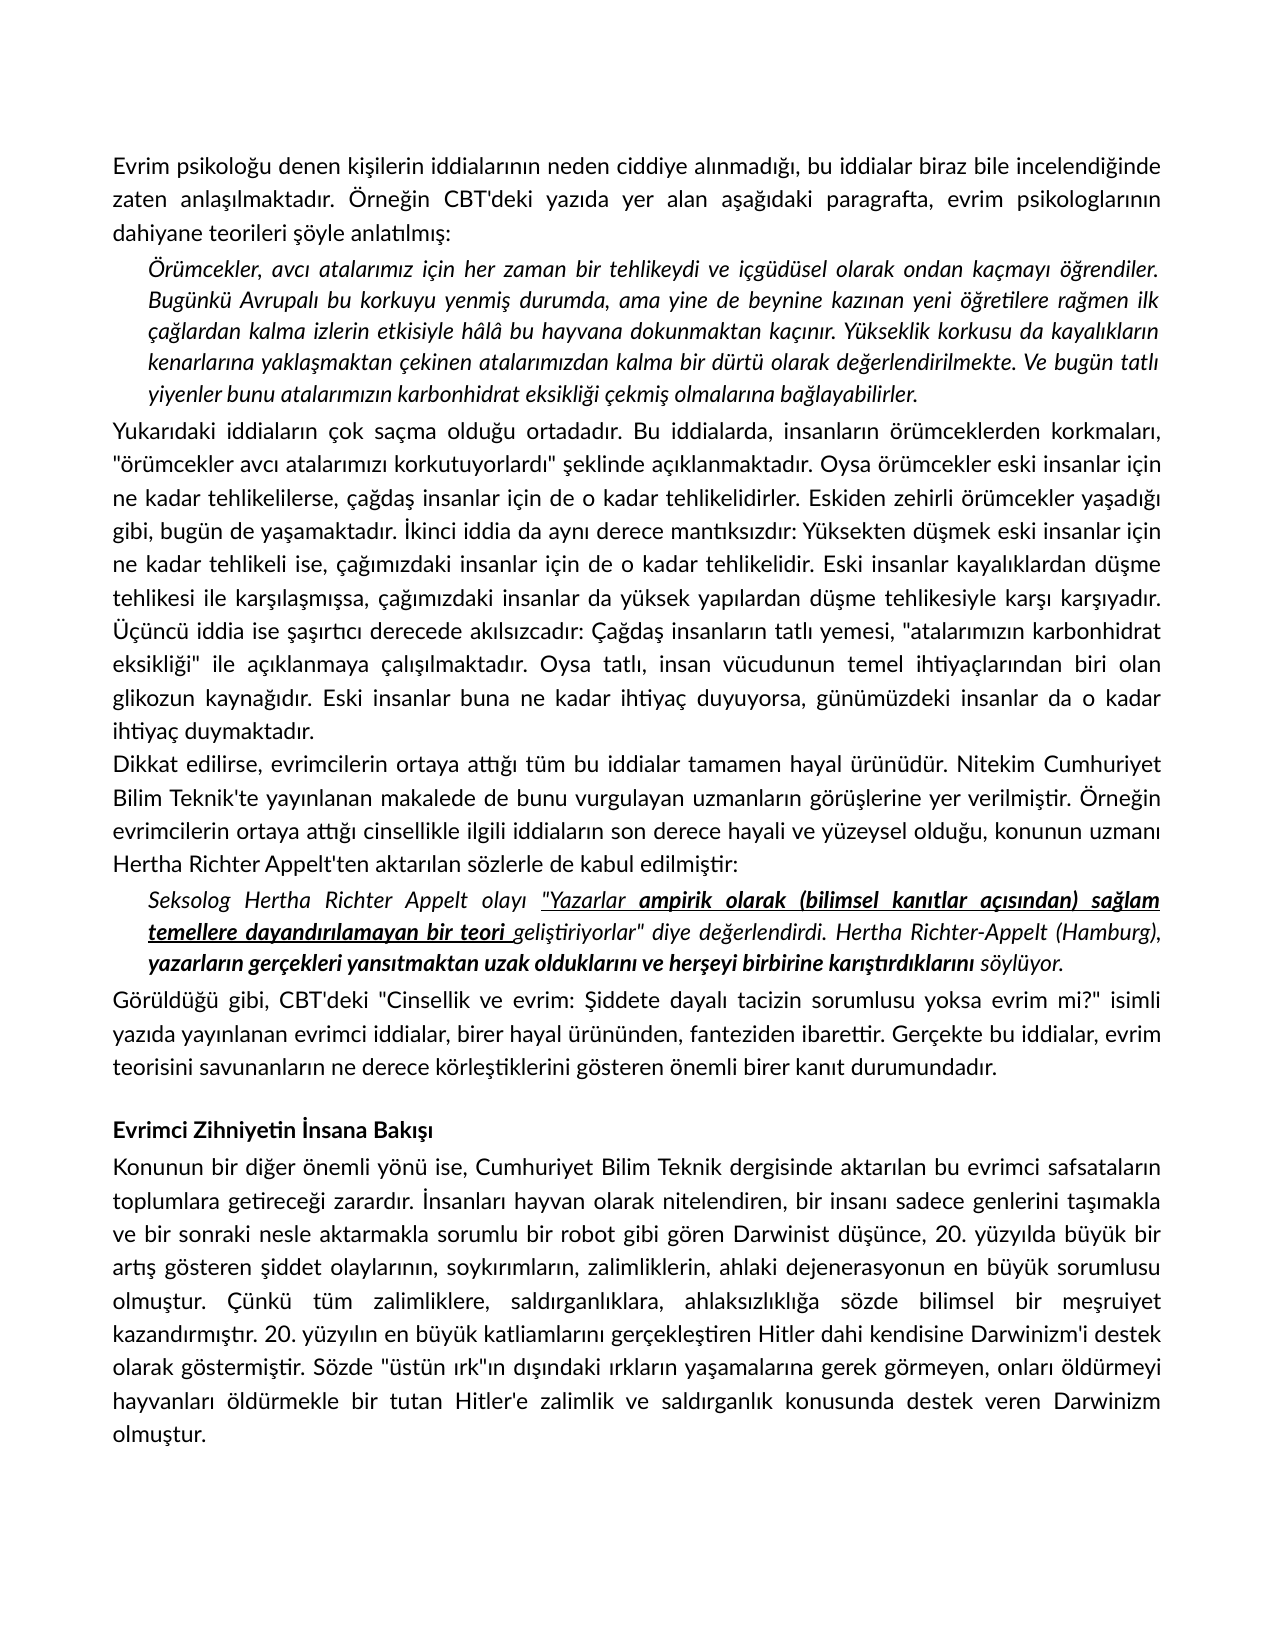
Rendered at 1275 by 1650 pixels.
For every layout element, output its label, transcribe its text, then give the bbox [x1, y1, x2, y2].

text Evrimci Zihniyetin İnsana Bakışı [112, 1116, 1162, 1145]
text Görüldüğü gibi, CBT'deki "Cinsellik ve evrim: Şiddete dayalı tacizin sorumlusu yoksa evrim mi?" isimli yazıda yayınlanan evrimci iddialar, birer hayal ürününden, fanteziden ibarettir. Gerçekte bu iddialar, evrim teorisini savunanların ne derece körleştiklerini gösteren önemli birer kanıt durumundadır. [112, 982, 1162, 1082]
text Dikkat edilirse, evrimcilerin ortaya attığı tüm bu iddialar tamamen hayal ürünüdür. Nitekim Cumhuriyet Bilim Teknik'te yayınlanan makalede de bunu vurgulayan uzmanların görüşlerine yer verilmiştir. Örneğin evrimcilerin ortaya attığı cinsellikle ilgili iddiaların son derece hayali ve yüzeysel olduğu, konunun uzmanı Hertha Richter Appelt'ten aktarılan sözlerle de kabul edilmiştir: [112, 746, 1162, 879]
text Seksolog Hertha Richter Appelt olayı "Yazarlar ampirik olarak (bilimsel kanıtlar açısından) sağlam temellere dayandırılamayan bir teori geliştiriyorlar" diye değerlendirdi. Hertha Richter-Appelt (Hamburg), yazarların gerçekleri yansıtmaktan uzak olduklarını ve herşeyi birbirine karıştırdıklarını söylüyor. [148, 884, 1162, 978]
text Konunun bir diğer önemli yönü ise, Cumhuriyet Bilim Teknik dergisinde aktarılan bu evrimci safsataların toplumlara getireceği zarardır. İnsanları hayvan olarak nitelendiren, bir insanı sadece genlerini taşımakla ve bir sonraki nesle aktarmakla sorumlu bir robot gibi gören Darwinist düşünce, 20. yüzyılda büyük bir artış gösteren şiddet olaylarının, soykırımların, zalimliklerin, ahlaki dejenerasyonun en büyük sorumlusu olmuştur. Çünkü tüm zalimliklere, saldırganlıklara, ahlaksızlıklığa sözde bilimsel bir meşruiyet kazandırmıştır. 20. yüzyılın en büyük katliamlarını gerçekleştiren Hitler dahi kendisine Darwinizm'i destek olarak göstermiştir. Sözde "üstün ırk"ın dışındaki ırkların yaşamalarına gerek görmeyen, onları öldürmeyi hayvanları öldürmekle bir tutan Hitler'e zalimlik ve saldırganlık konusunda destek veren Darwinizm olmuştur. [112, 1149, 1162, 1449]
text Evrim psikoloğu denen kişilerin iddialarının neden ciddiye alınmadığı, bu iddialar biraz bile incelendiğinde zaten anlaşılmaktadır. Örneğin CBT'deki yazıda yer alan aşağıdaki paragrafta, evrim psikologlarının dahiyane teorileri şöyle anlatılmış: [112, 148, 1162, 248]
text Yukarıdaki iddiaların çok saçma olduğu ortadadır. Bu iddialarda, insanların örümceklerden korkmaları, "örümcekler avcı atalarımızı korkutuyorlardı" şeklinde açıklanmaktadır. Oysa örümcekler eski insanlar için ne kadar tehlikelilerse, çağdaş insanlar için de o kadar tehlikelidirler. Eskiden zehirli örümcekler yaşadığı gibi, bugün de yaşamaktadır. İkinci iddia da aynı derece mantıksızdır: Yüksekten düşmek eski insanlar için ne kadar tehlikeli ise, çağımızdaki insanlar için de o kadar tehlikelidir. Eski insanlar kayalıklardan düşme tehlikesi ile karşılaşmışsa, çağımızdaki insanlar da yüksek yapılardan düşme tehlikesiyle karşı karşıyadır. Üçüncü iddia ise şaşırtıcı derecede akılsızcadır: Çağdaş insanların tatlı yemesi, "atalarımızın karbonhidrat eksikliği" ile açıklanmaya çalışılmaktadır. Oysa tatlı, insan vücudunun temel ihtiyaçlarından biri olan glikozun kaynağıdır. Eski insanlar buna ne kadar ihtiyaç duyuyorsa, günümüzdeki insanlar da o kadar ihtiyaç duymaktadır. [112, 413, 1162, 746]
text Örümcekler, avcı atalarımız için her zaman bir tehlikeydi ve içgüdüsel olarak ondan kaçmayı öğrendiler. Bugünkü Avrupalı bu korkuyu yenmiş durumda, ama yine de beynine kazınan yeni öğretilere rağmen ilk çağlardan kalma izlerin etkisiyle hâlâ bu hayvana dokunmaktan kaçınır. Yükseklik korkusu da kayalıkların kenarlarına yaklaşmaktan çekinen atalarımızdan kalma bir dürtü olarak değerlendirilmekte. Ve bugün tatlı yiyenler bunu atalarımızın karbonhidrat eksikliği çekmiş olmalarına bağlayabilirler. [148, 252, 1162, 408]
